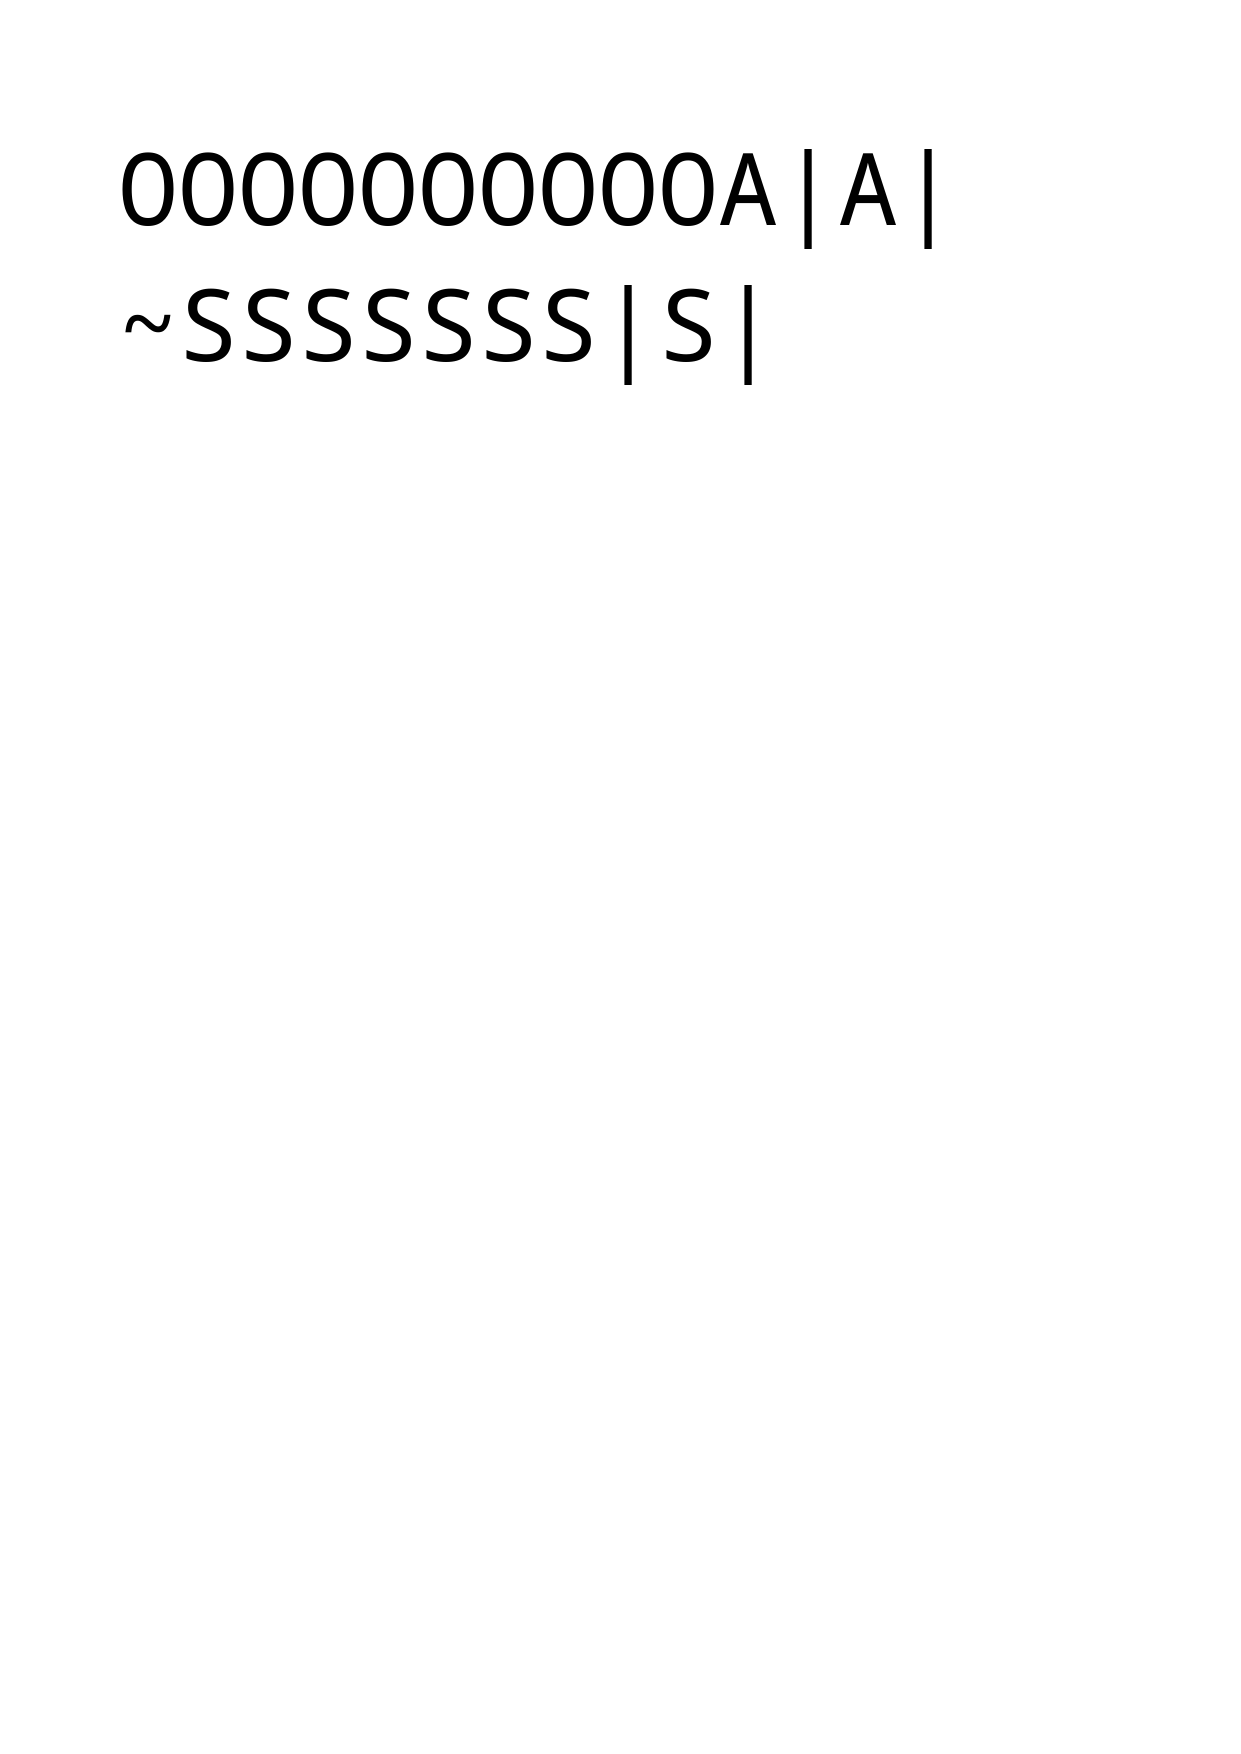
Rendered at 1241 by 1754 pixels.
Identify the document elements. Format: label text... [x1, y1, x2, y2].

text OOOOOOOOOOA|A|~SSSSSSS|S| [118, 118, 1122, 391]
